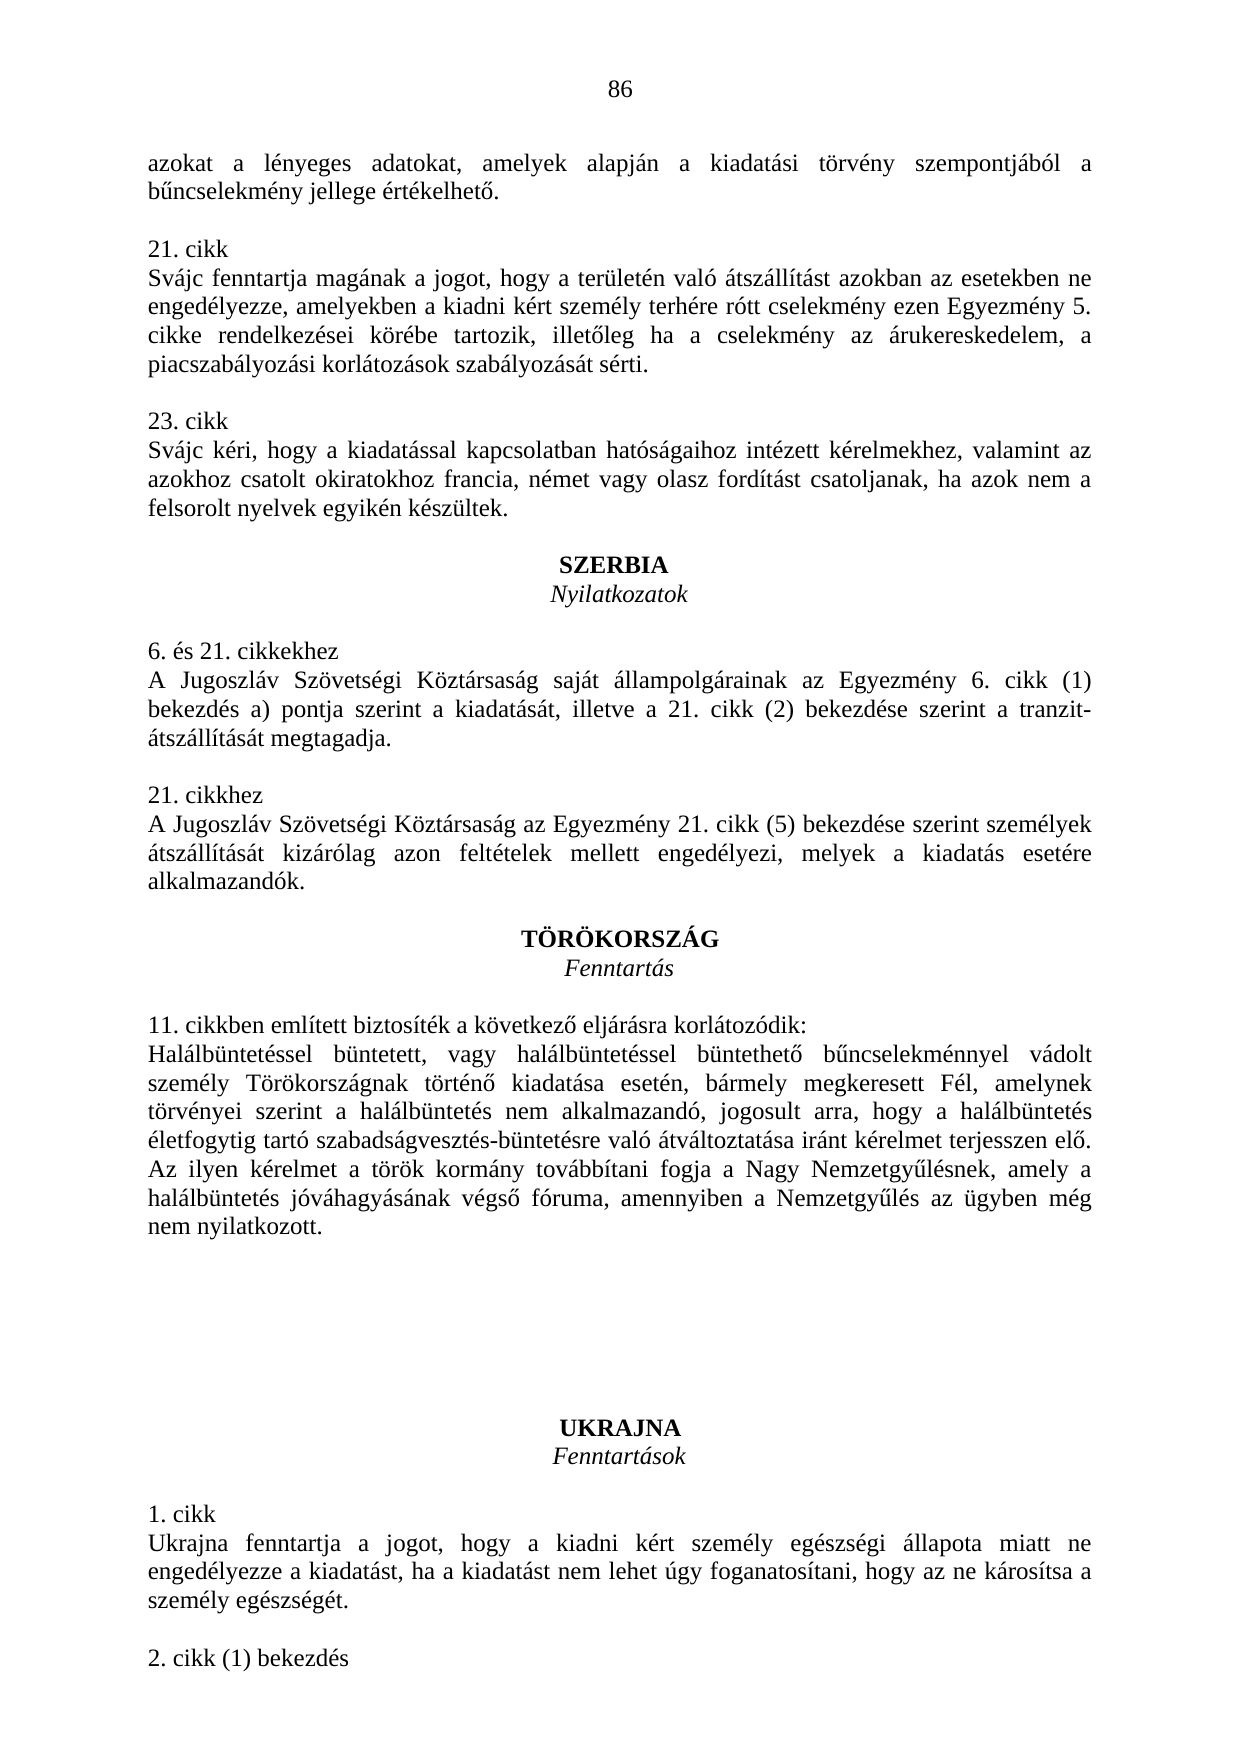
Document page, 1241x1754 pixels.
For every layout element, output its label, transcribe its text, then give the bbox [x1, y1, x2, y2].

text TÖRÖKORSZÁG [148, 924, 1093, 953]
text Fenntartások [148, 1441, 1093, 1470]
text 23. cikk [148, 406, 1093, 435]
text 2. cikk (1) bekezdés [148, 1643, 1093, 1671]
text A Jugoszláv Szövetségi Köztársaság az Egyezmény 21. cikk (5) bekezdése szerint személyek átszállítását kizárólag azon feltételek mellett engedélyezi, melyek a kiadatás esetére alkalmazandók. [148, 809, 1093, 895]
text Svájc kéri, hogy a kiadatással kapcsolatban hatóságaihoz intézett kérelmekhez, valamint az azokhoz csatolt okiratokhoz francia, német vagy olasz fordítást csatoljanak, ha azok nem a felsorolt nyelvek egyikén készültek. [148, 435, 1093, 521]
text Svájc fenntartja magának a jogot, hogy a területén való átszállítást azokban az esetekben ne engedélyezze, amelyekben a kiadni kért személy terhére rótt cselekmény ezen Egyezmény 5. cikke rendelkezései körébe tartozik, illetőleg ha a cselekmény az árukereskedelem, a piacszabályozási korlátozások szabályozását sérti. [148, 263, 1093, 378]
text A Jugoszláv Szövetségi Köztársaság saját állampolgárainak az Egyezmény 6. cikk (1) bekezdés a) pontja szerint a kiadatását, illetve a 21. cikk (2) bekezdése szerint a tranzit-átszállítását megtagadja. [148, 665, 1093, 751]
text 1. cikk [148, 1499, 1093, 1528]
text 11. cikkben említett biztosíték a következő eljárásra korlátozódik: [148, 1010, 1093, 1039]
text 6. és 21. cikkekhez [148, 636, 1093, 665]
text 21. cikkhez [148, 780, 1093, 809]
text SZERBIA [148, 550, 1093, 579]
text azokat a lényeges adatokat, amelyek alapján a kiadatási törvény szempontjából a bűncselekmény jellege értékelhető. [148, 148, 1093, 205]
text 21. cikk [148, 234, 1093, 263]
text Halálbüntetéssel büntetett, vagy halálbüntetéssel büntethető bűncselekménnyel vádolt személy Törökországnak történő kiadatása esetén, bármely megkeresett Fél, amelynek törvényei szerint a halálbüntetés nem alkalmazandó, jogosult arra, hogy a halálbüntetés életfogytig tartó szabadságvesztés-büntetésre való átváltoztatása iránt kérelmet terjesszen elő. Az ilyen kérelmet a török kormány továbbítani fogja a Nagy Nemzetgyűlésnek, amely a halálbüntetés jóváhagyásának végső fóruma, amennyiben a Nemzetgyűlés az ügyben még nem nyilatkozott. [148, 1039, 1093, 1240]
text Nyilatkozatok [148, 579, 1093, 608]
text UKRAJNA [148, 1413, 1093, 1441]
text Fenntartás [148, 953, 1093, 981]
text Ukrajna fenntartja a jogot, hogy a kiadni kért személy egészségi állapota miatt ne engedélyezze a kiadatást, ha a kiadatást nem lehet úgy foganatosítani, hogy az ne károsítsa a személy egészségét. [148, 1528, 1093, 1614]
